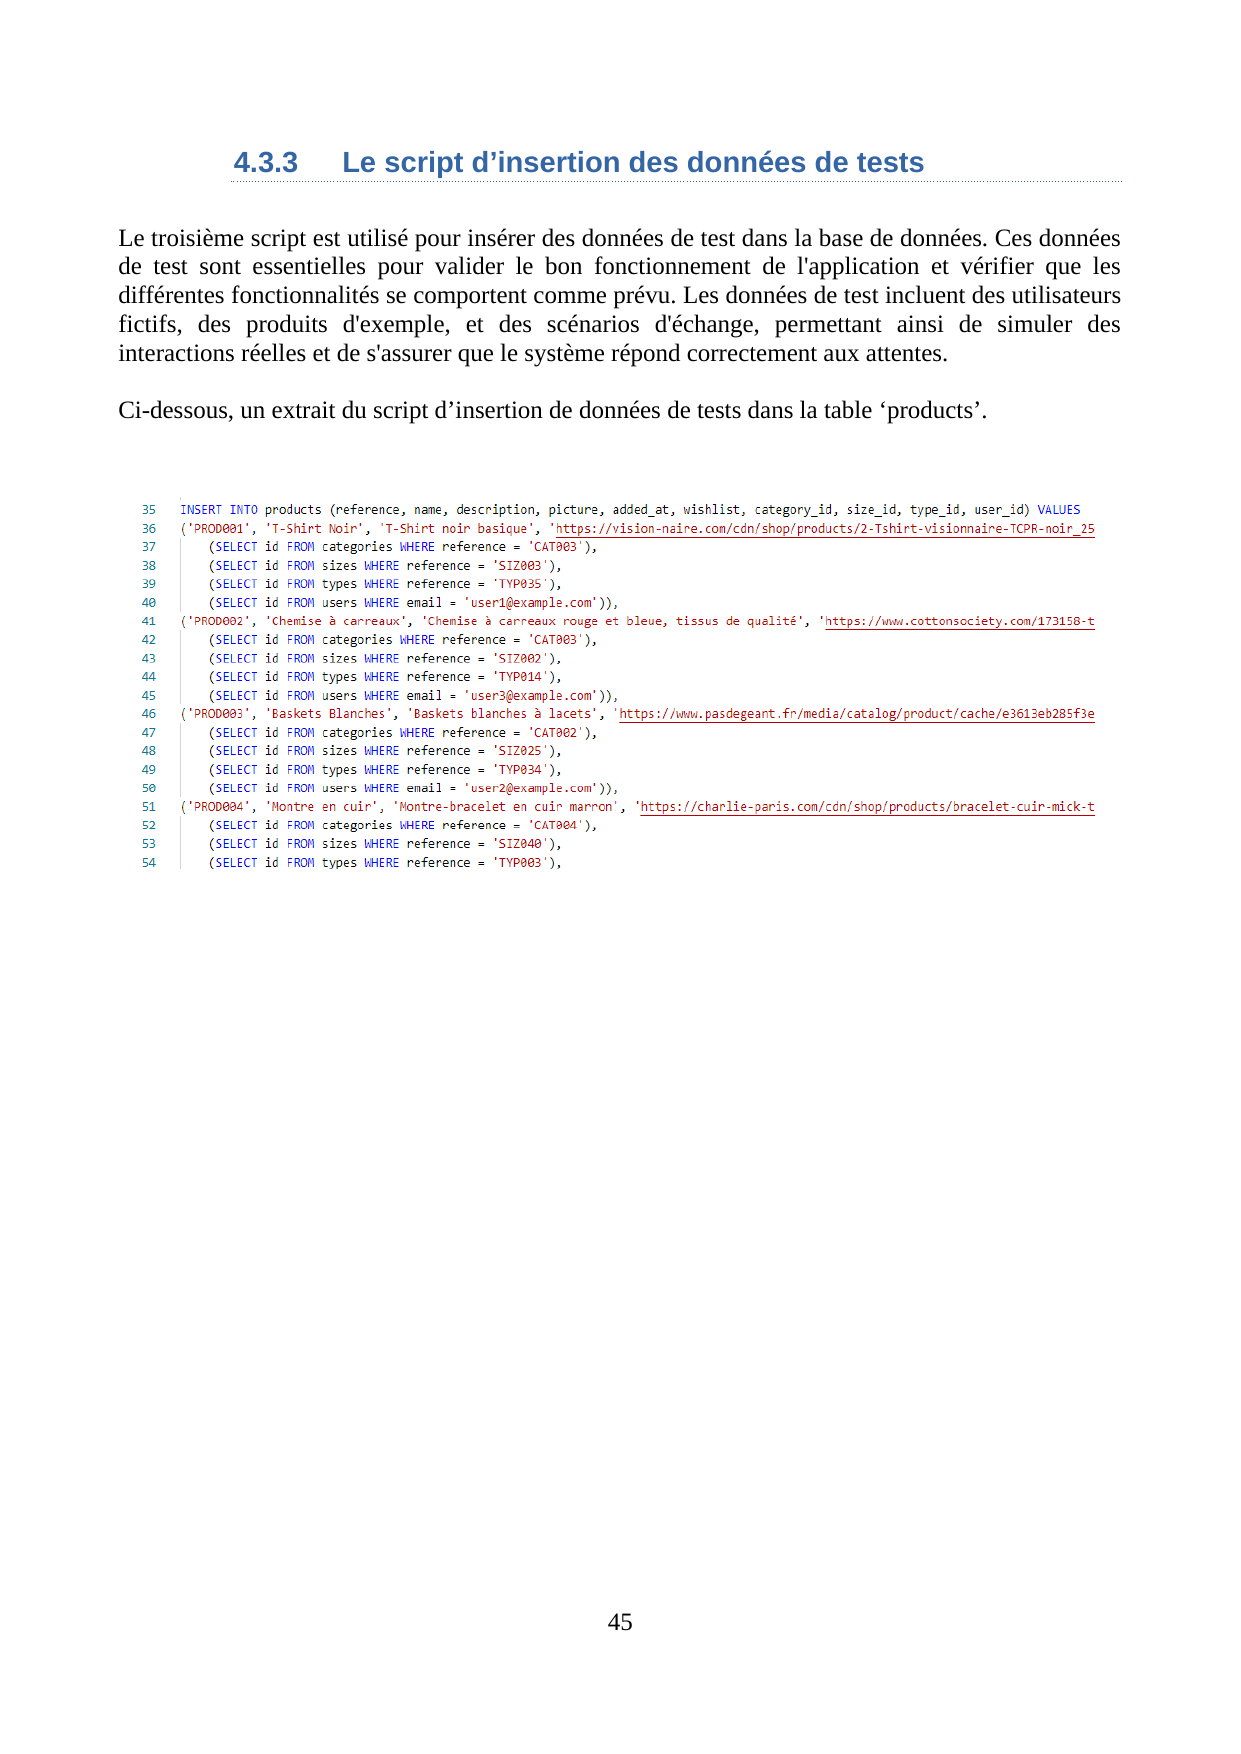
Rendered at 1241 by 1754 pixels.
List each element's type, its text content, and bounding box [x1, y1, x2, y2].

table_header [118, 481, 1122, 895]
picture [125, 497, 1095, 869]
text Ci-dessous, un extrait du script d’insertion de données de tests dans la table ‘products’. [118, 395, 1122, 424]
text Le troisième script est utilisé pour insérer des données de test dans la base de données. Ces données de test sont essentielles pour valider le bon fonctionnement de l'application et vérifier que les différentes fonctionnalités se comportent comme prévu. Les données de test incluent des utilisateurs fictifs, des produits d'exemple, et des scénarios d'échange, permettant ainsi de simuler des interactions réelles et de s'assurer que le système répond correctement aux attentes. [118, 223, 1122, 366]
subtitle Le script d’insertion des données de tests [231, 142, 1122, 182]
